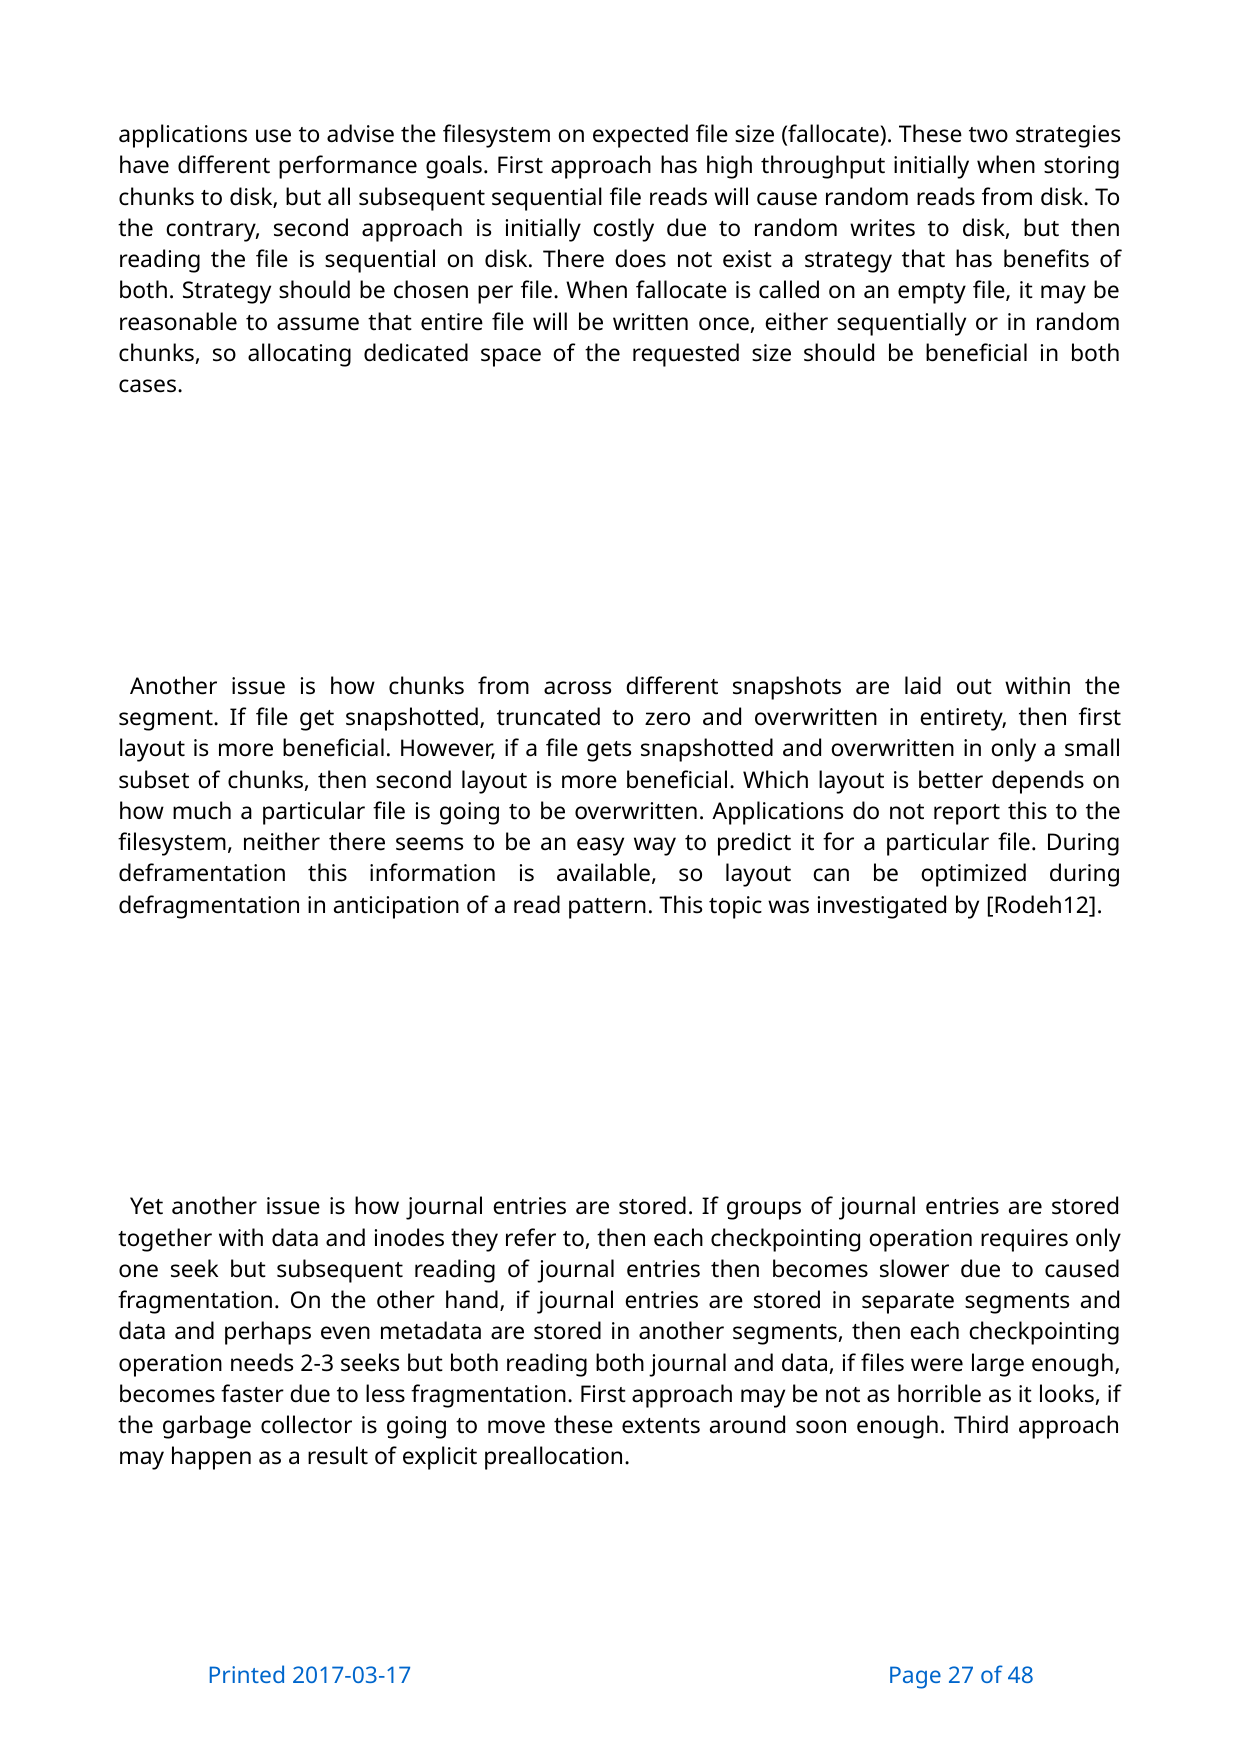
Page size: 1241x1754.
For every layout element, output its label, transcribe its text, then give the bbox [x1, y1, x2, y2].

text Another issue is how chunks from across different snapshots are laid out within the segment. If file get snapshotted, truncated to zero and overwritten in entirety, then first layout is more beneficial. However, if a file gets snapshotted and overwritten in only a small subset of chunks, then second layout is more beneficial. Which layout is better depends on how much a particular file is going to be overwritten. Applications do not report this to the filesystem, neither there seems to be an easy way to predict it for a particular file. During deframentation this information is available, so layout can be optimized during defragmentation in anticipation of a read pattern. This topic was investigated by [Rodeh12]. [118, 670, 1122, 920]
text Yet another issue is how journal entries are stored. If groups of journal entries are stored together with data and inodes they refer to, then each checkpointing operation requires only one seek but subsequent reading of journal entries then becomes slower due to caused fragmentation. On the other hand, if journal entries are stored in separate segments and data and perhaps even metadata are stored in another segments, then each checkpointing operation needs 2-3 seeks but both reading both journal and data, if files were large enough, becomes faster due to less fragmentation. First approach may be not as horrible as it looks, if the garbage collector is going to move these extents around soon enough. Third approach may happen as a result of explicit preallocation. [118, 1190, 1122, 1471]
text applications use to advise the filesystem on expected file size (fallocate). These two strategies have different performance goals. First approach has high throughput initially when storing chunks to disk, but all subsequent sequential file reads will cause random reads from disk. To the contrary, second approach is initially costly due to random writes to disk, but then reading the file is sequential on disk. There does not exist a strategy that has benefits of both. Strategy should be chosen per file. When fallocate is called on an empty file, it may be reasonable to assume that entire file will be written once, either sequentially or in random chunks, so allocating dedicated space of the requested size should be beneficial in both cases. [118, 118, 1122, 399]
